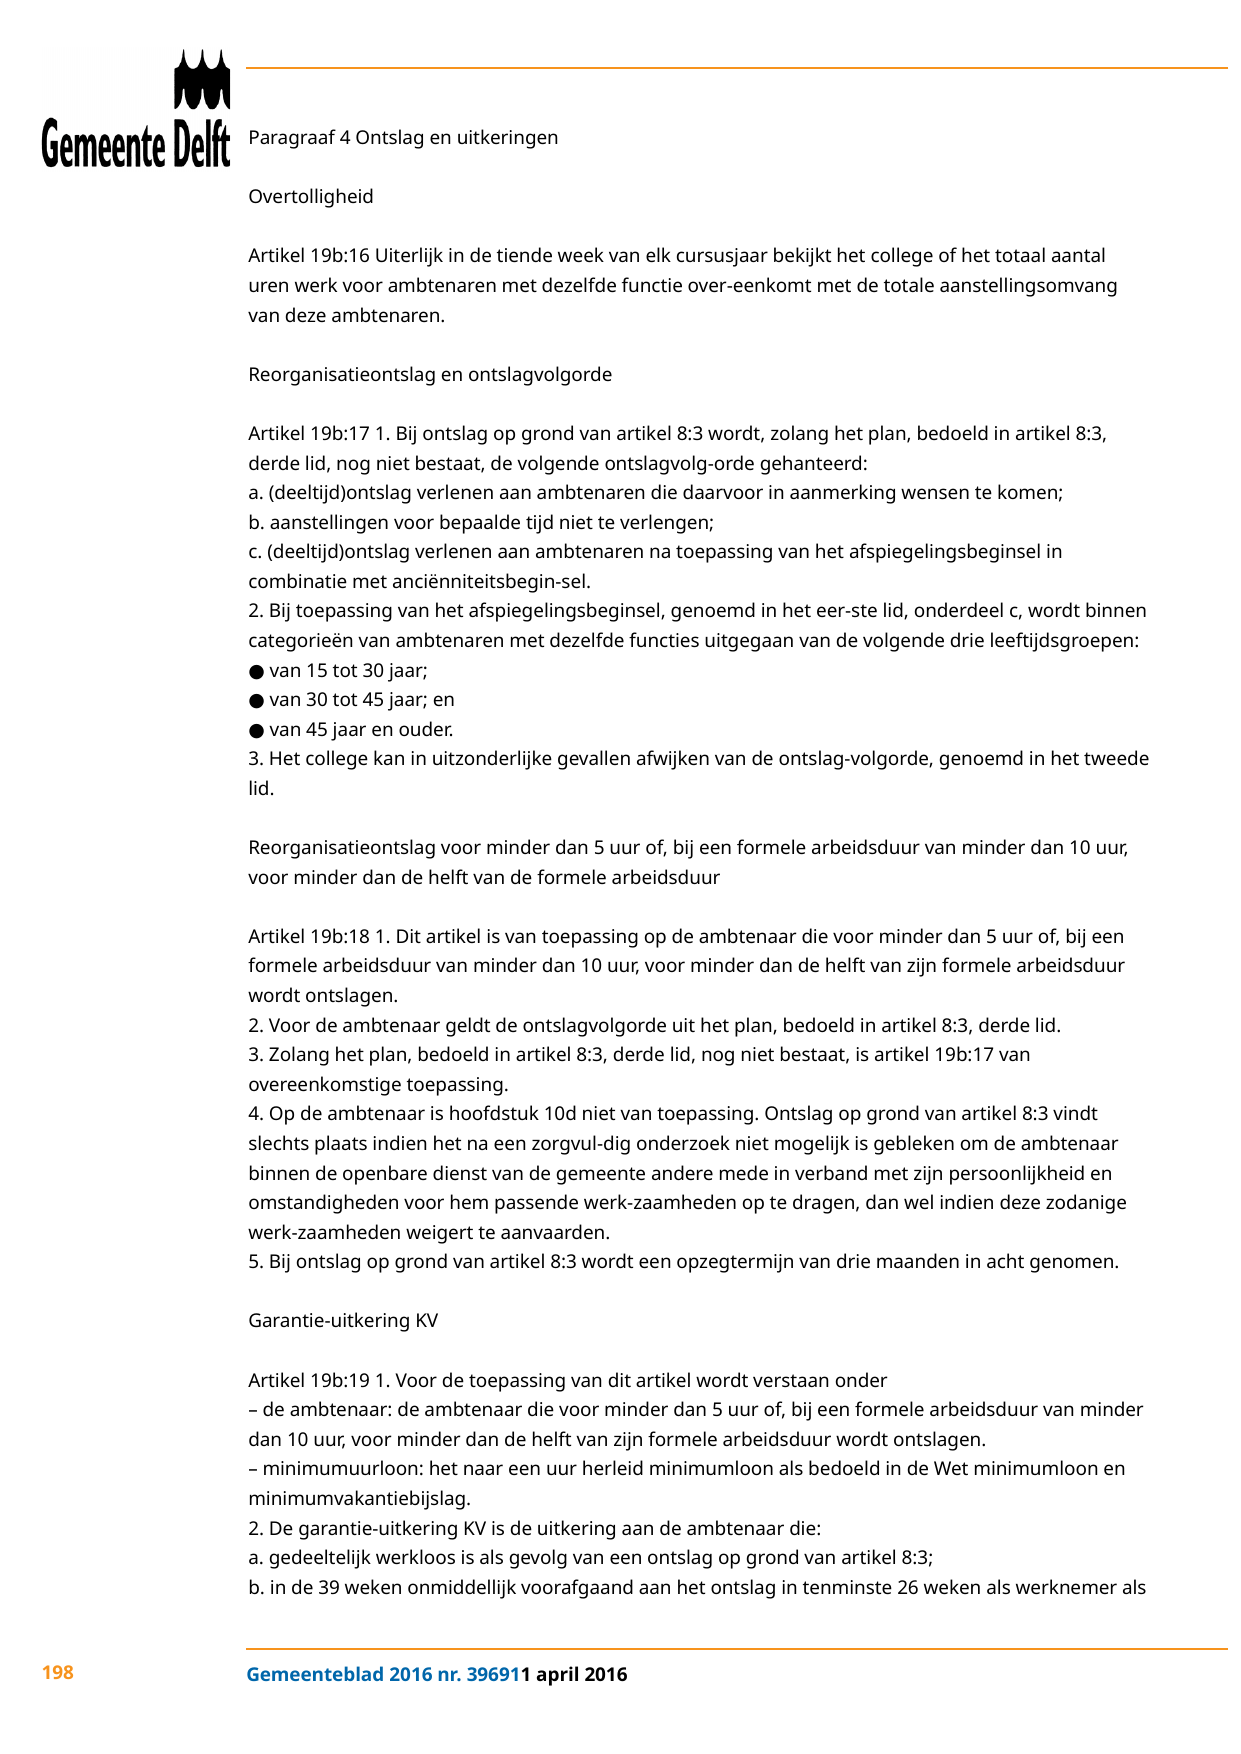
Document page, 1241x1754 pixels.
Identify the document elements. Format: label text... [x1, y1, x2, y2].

text 2. Bij toepassing van het afspiegelingsbeginsel, genoemd in het eer-ste lid, onderdeel c, wordt binnen categorieën van ambtenaren met dezelfde functies uitgegaan van de volgende drie leeftijdsgroepen: [248, 598, 1152, 653]
text a. (deeltijd)ontslag verlenen aan ambtenaren die daarvoor in aanmerking wensen te komen; [248, 479, 1152, 505]
text Artikel 19b:18 1. Dit artikel is van toepassing op de ambtenaar die voor minder dan 5 uur of, bij een formele arbeidsduur van minder dan 10 uur, voor minder dan de helft van zijn formele arbeidsduur wordt ontslagen. [248, 923, 1152, 1008]
text 3. Het college kan in uitzonderlijke gevallen afwijken van de ontslag-volgorde, genoemd in het tweede lid. [248, 746, 1152, 801]
text b. aanstellingen voor bepaalde tijd niet te verlengen; [248, 509, 1152, 535]
text Artikel 19b:17 1. Bij ontslag op grond van artikel 8:3 wordt, zolang het plan, bedoeld in artikel 8:3, derde lid, nog niet bestaat, de volgende ontslagvolg-orde gehanteerd: [248, 420, 1152, 476]
text Artikel 19b:19 1. Voor de toepassing van dit artikel wordt verstaan onder [248, 1367, 1152, 1393]
text a. gedeeltelijk werkloos is als gevolg van een ontslag op grond van artikel 8:3; [248, 1544, 1152, 1570]
text Overtolligheid [248, 183, 1152, 209]
text Paragraaf 4 Ontslag en uitkeringen [248, 124, 1152, 150]
text ● van 15 tot 30 jaar; [248, 657, 1152, 683]
text – minimumuurloon: het naar een uur herleid minimumloon als bedoeld in de Wet minimumloon en minimumvakantiebijslag. [248, 1456, 1152, 1511]
text 4. Op de ambtenaar is hoofdstuk 10d niet van toepassing. Ontslag op grond van artikel 8:3 vindt slechts plaats indien het na een zorgvul-dig onderzoek niet mogelijk is gebleken om de ambtenaar binnen de openbare dienst van de gemeente andere mede in verband met zijn persoonlijkheid en omstandigheden voor hem passende werk-zaamheden op te dragen, dan wel indien deze zodanige werk-zaamheden weigert te aanvaarden. [248, 1101, 1152, 1245]
text Reorganisatieontslag en ontslagvolgorde [248, 361, 1152, 387]
text Garantie-uitkering KV [248, 1308, 1152, 1333]
text b. in de 39 weken onmiddellijk voorafgaand aan het ontslag in tenminste 26 weken als werknemer als [248, 1574, 1152, 1600]
text c. (deeltijd)ontslag verlenen aan ambtenaren na toepassing van het afspiegelingsbeginsel in combinatie met anciënniteitsbegin-sel. [248, 538, 1152, 594]
text 2. Voor de ambtenaar geldt de ontslagvolgorde uit het plan, bedoeld in artikel 8:3, derde lid. [248, 1012, 1152, 1038]
text Artikel 19b:16 Uiterlijk in de tiende week van elk cursusjaar bekijkt het college of het totaal aantal uren werk voor ambtenaren met dezelfde functie over-eenkomt met de totale aanstellingsomvang van deze ambtenaren. [248, 243, 1152, 328]
text ● van 45 jaar en ouder. [248, 716, 1152, 742]
picture [41, 47, 231, 172]
text 2. De garantie-uitkering KV is de uitkering aan de ambtenaar die: [248, 1515, 1152, 1541]
text – de ambtenaar: de ambtenaar die voor minder dan 5 uur of, bij een formele arbeidsduur van minder dan 10 uur, voor minder dan de helft van zijn formele arbeidsduur wordt ontslagen. [248, 1396, 1152, 1452]
text ● van 30 tot 45 jaar; en [248, 686, 1152, 712]
text 5. Bij ontslag op grond van artikel 8:3 wordt een opzegtermijn van drie maanden in acht genomen. [248, 1248, 1152, 1274]
text 3. Zolang het plan, bedoeld in artikel 8:3, derde lid, nog niet bestaat, is artikel 19b:17 van overeenkomstige toepassing. [248, 1041, 1152, 1097]
text Reorganisatieontslag voor minder dan 5 uur of, bij een formele arbeidsduur van minder dan 10 uur, voor minder dan de helft van de formele arbeidsduur [248, 834, 1152, 890]
